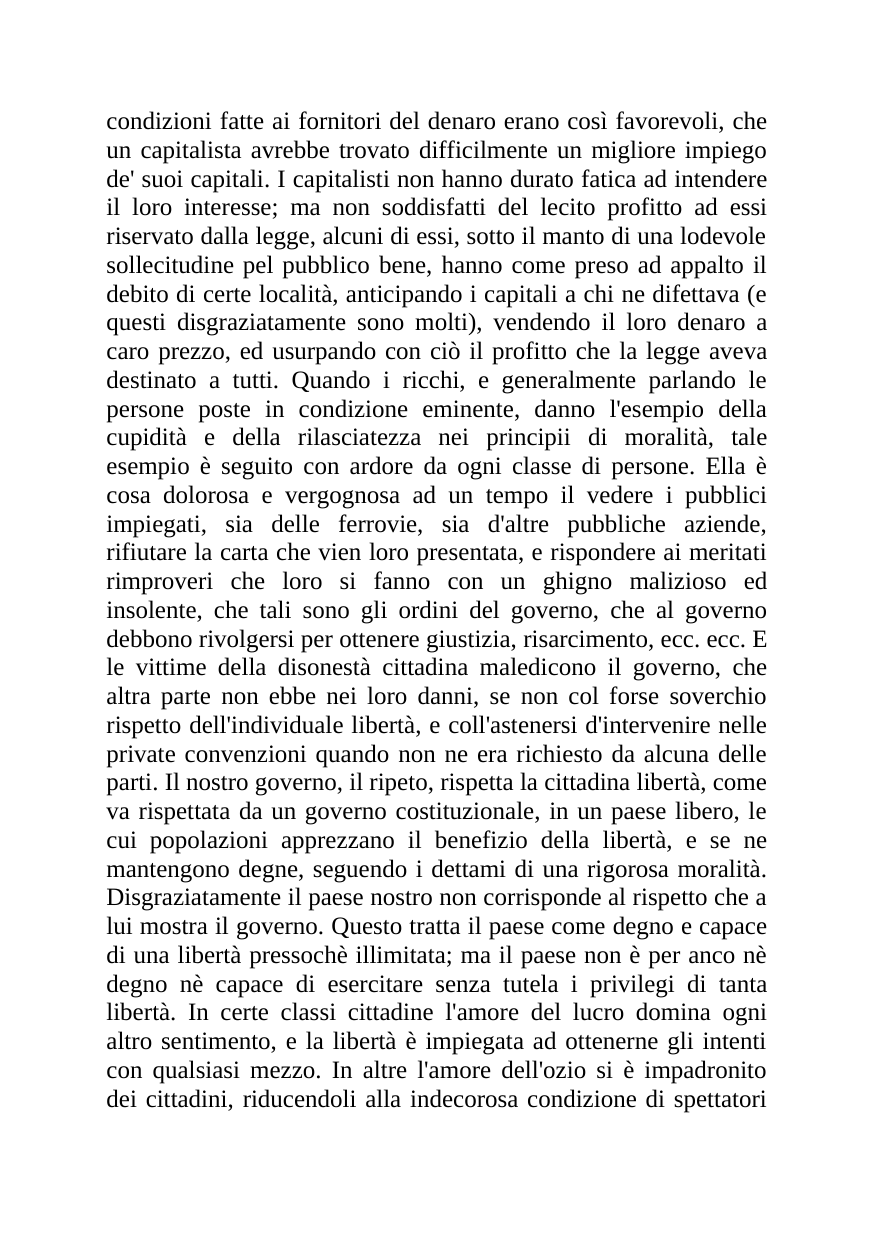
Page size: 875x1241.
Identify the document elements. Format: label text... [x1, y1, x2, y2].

text condizioni fatte ai fornitori del denaro erano così favorevoli, che un capitalista avrebbe trovato difficilmente un migliore impiego de' suoi capitali. I capitalisti non hanno durato fatica ad intendere il loro interesse; ma non soddisfatti del lecito profitto ad essi riservato dalla legge, alcuni di essi, sotto il manto di una lodevole sollecitudine pel pubblico bene, hanno come preso ad appalto il debito di certe località, anticipando i capitali a chi ne difettava (e questi disgraziatamente sono molti), vendendo il loro denaro a caro prezzo, ed usurpando con ciò il profitto che la legge aveva destinato a tutti. Quando i ricchi, e generalmente parlando le persone poste in condizione eminente, danno l'esempio della cupidità e della rilasciatezza nei principii di moralità, tale esempio è seguito con ardore da ogni classe di persone. Ella è cosa dolorosa e vergognosa ad un tempo il vedere i pubblici impiegati, sia delle ferrovie, sia d'altre pubbliche aziende, rifiutare la carta che vien loro presentata, e rispondere ai meritati rimproveri che loro si fanno con un ghigno malizioso ed insolente, che tali sono gli ordini del governo, che al governo debbono rivolgersi per ottenere giustizia, risarcimento, ecc. ecc. E le vittime della disonestà cittadina maledicono il governo, che altra parte non ebbe nei loro danni, se non col forse soverchio rispetto dell'individuale libertà, e coll'astenersi d'intervenire nelle private convenzioni quando non ne era richiesto da alcuna delle parti. Il nostro governo, il ripeto, rispetta la cittadina libertà, come va rispettata da un governo costituzionale, in un paese libero, le cui popolazioni apprezzano il benefizio della libertà, e se ne mantengono degne, seguendo i dettami di una rigorosa moralità. Disgraziatamente il paese nostro non corrisponde al rispetto che a lui mostra il governo. Questo tratta il paese come degno e capace di una libertà pressochè illimitata; ma il paese non è per anco nè degno nè capace di esercitare senza tutela i privilegi di tanta libertà. In certe classi cittadine l'amore del lucro domina ogni altro sentimento, e la libertà è impiegata ad ottenerne gli intenti con qualsiasi mezzo. In altre l'amore dell'ozio si è impadronito dei cittadini, riducendoli alla indecorosa condizione di spettatori [106, 106, 768, 1112]
